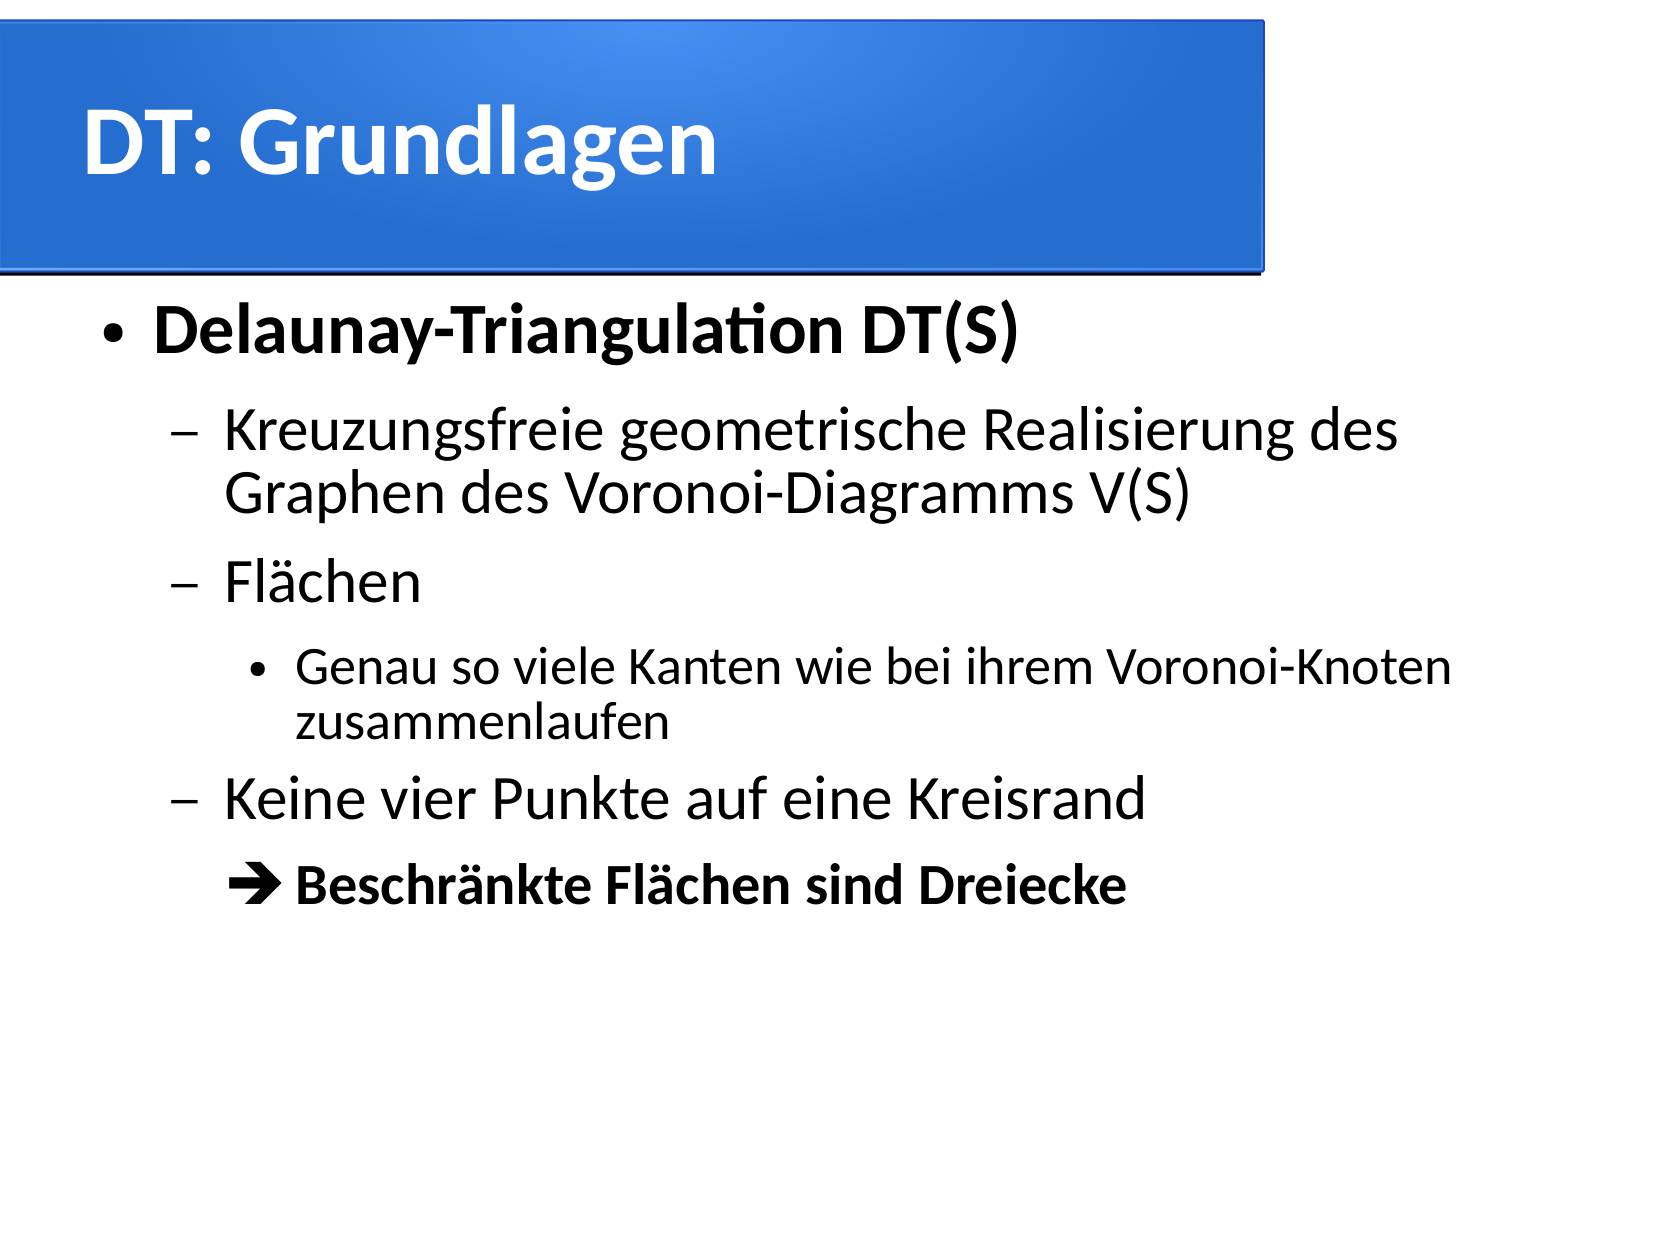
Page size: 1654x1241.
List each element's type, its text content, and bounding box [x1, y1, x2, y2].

title DT: Grundlagen [82, 47, 1235, 252]
list Delaunay-Triangulation DT(S) Kreuzungsfreie geometrische Realisierung des Graphen des Voronoi-Diagramms V(S) Flächen Genau so viele Kanten wie bei ihrem Voronoi-Knoten zusammenlaufen Keine vier Punkte auf eine Kreisrand  Beschränkte Flächen sind Dreiecke [82, 299, 1571, 1019]
